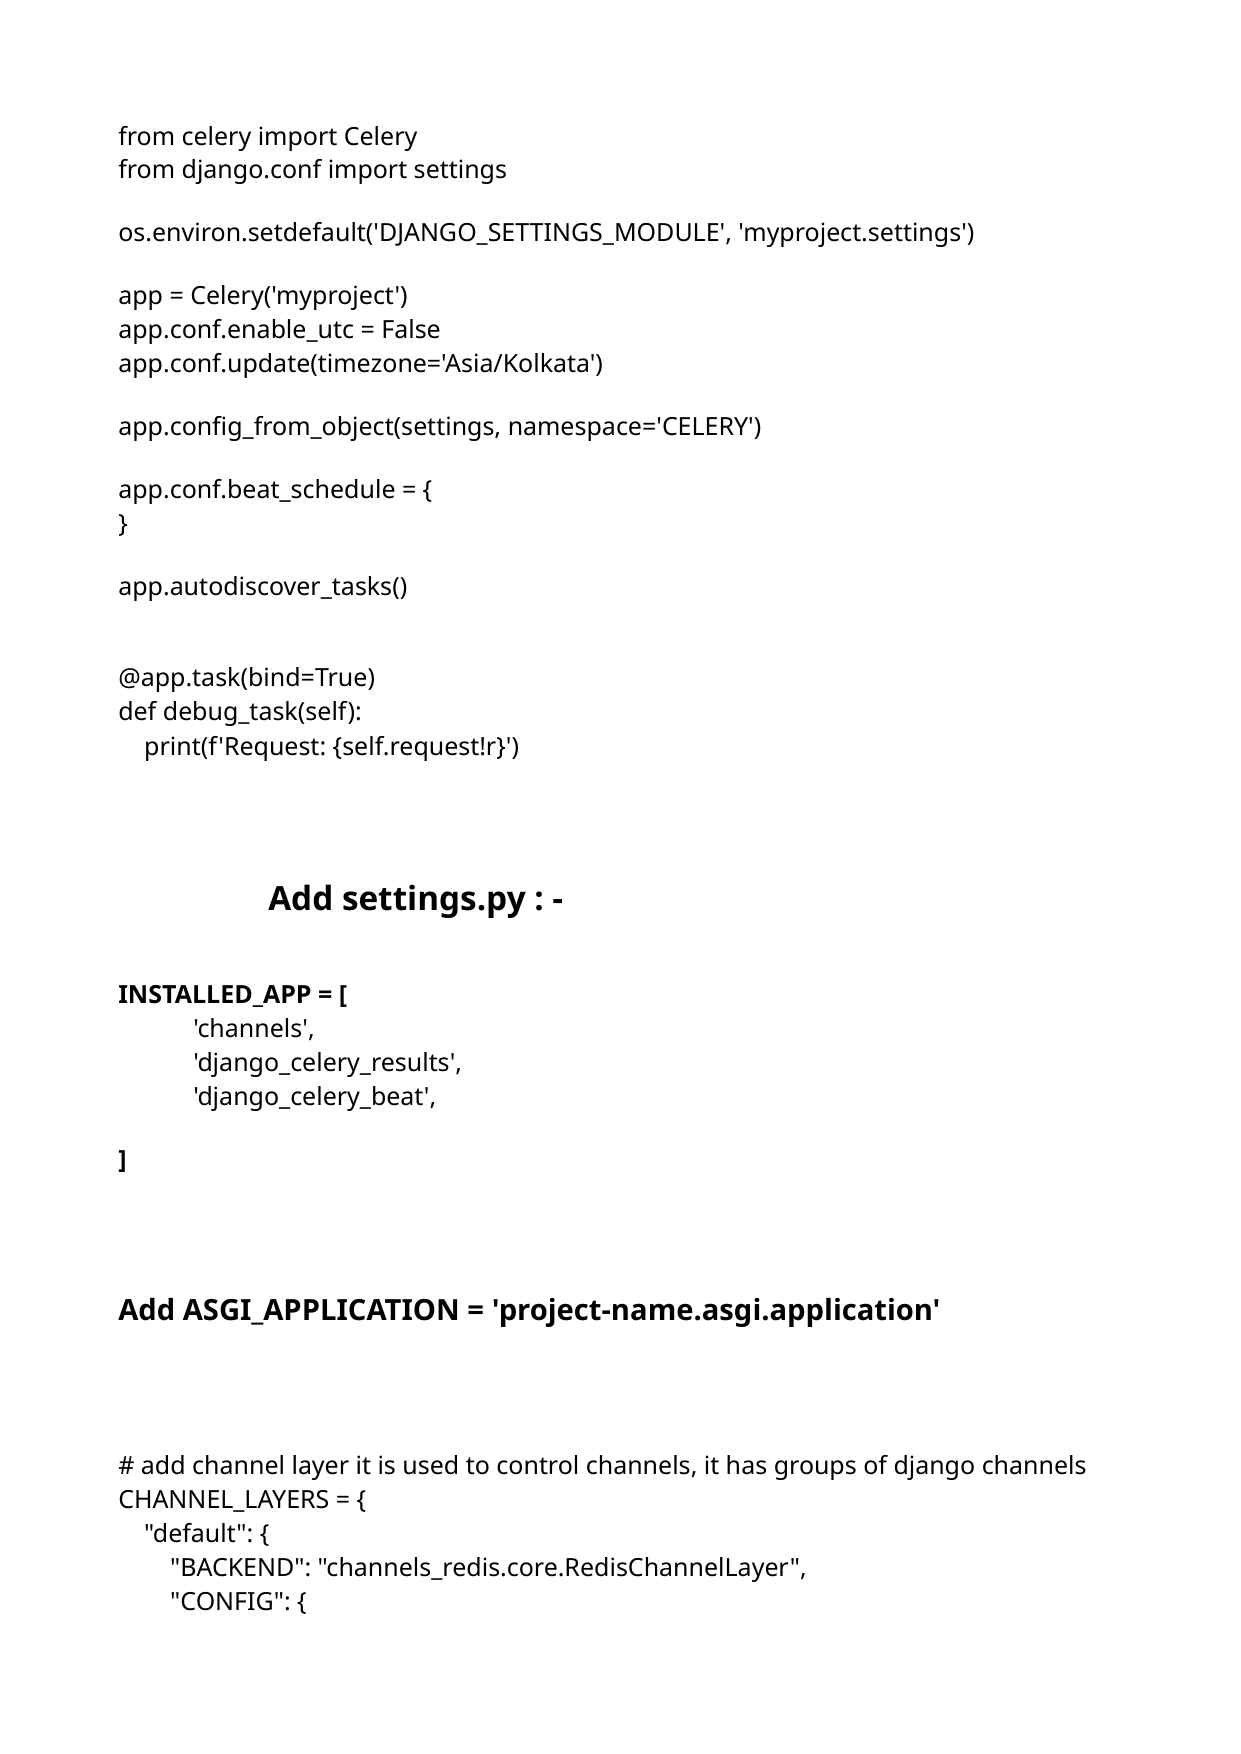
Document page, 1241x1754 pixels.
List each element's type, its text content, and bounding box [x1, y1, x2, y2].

text from celery import Celery from django.conf import settings os.environ.setdefault('DJANGO_SETTINGS_MODULE', 'myproject.settings') app = Celery('myproject') app.conf.enable_utc = False app.conf.update(timezone='Asia/Kolkata') app.config_from_object(settings, namespace='CELERY') app.conf.beat_schedule = { } app.autodiscover_tasks() @app.task(bind=True) def debug_task(self): print(f'Request: {self.request!r}') [118, 118, 1122, 791]
text Add ASGI_APPLICATION = 'project-name.asgi.application' [118, 1289, 1122, 1328]
text 'channels', 'django_celery_results', 'django_celery_beat', [118, 1011, 1122, 1113]
text Add settings.py : - [118, 875, 1122, 920]
text ] [118, 1141, 1122, 1175]
text # add channel layer it is used to control channels, it has groups of django channels CHANNEL_LAYERS = { "default": { "BACKEND": "channels_redis.core.RedisChannelLayer", "CONFIG": { [118, 1413, 1122, 1618]
text INSTALLED_APP = [ [118, 977, 1122, 1011]
